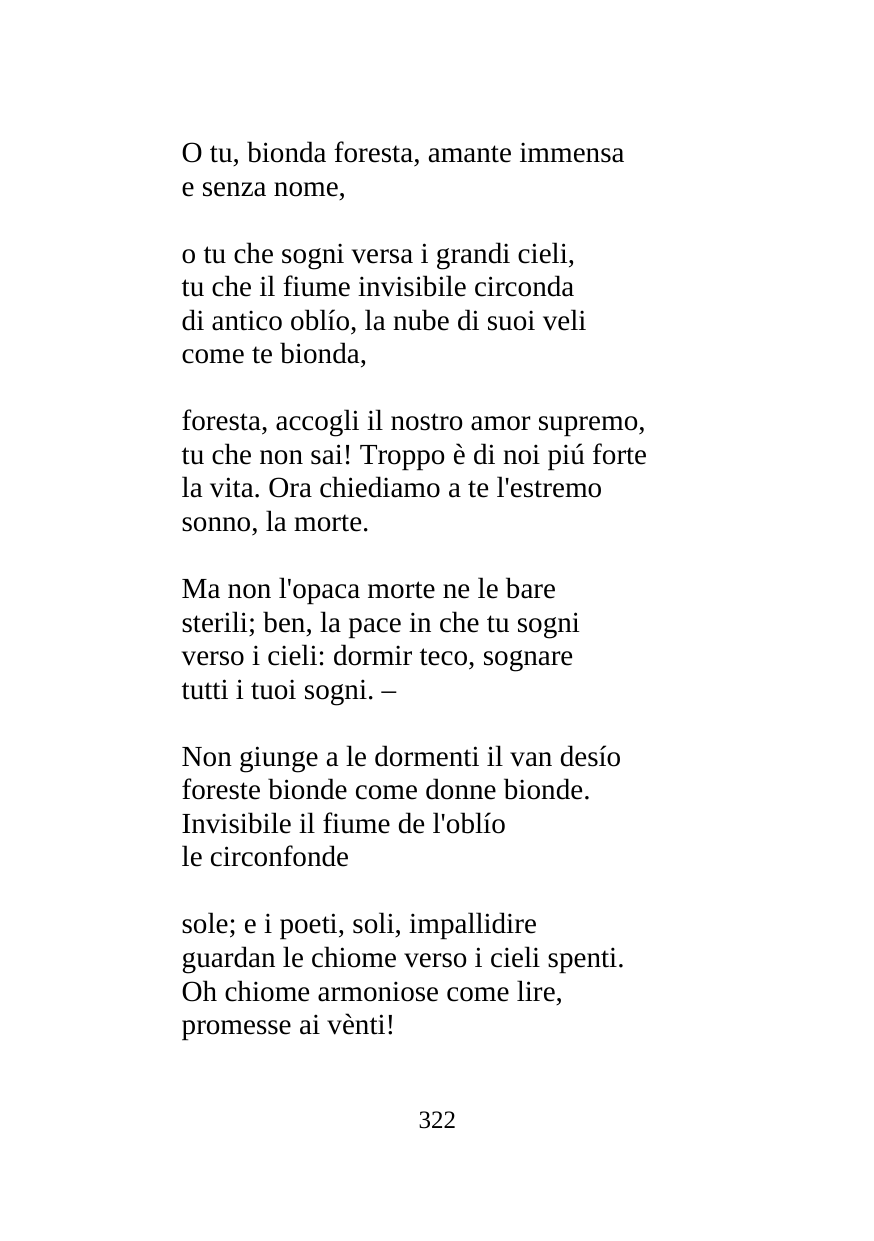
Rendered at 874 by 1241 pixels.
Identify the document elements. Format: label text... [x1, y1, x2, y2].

text le circonfonde [181, 839, 693, 873]
text come te bionda, [181, 336, 693, 370]
text o tu che sogni versa i grandi cieli, [181, 236, 693, 269]
text Ma non l'opaca morte ne le bare [181, 571, 693, 605]
text Non giunge a le dormenti il van desío [181, 739, 693, 772]
text promesse ai vènti! [181, 1007, 693, 1041]
text tu che non sai! Troppo è di noi piú forte [181, 437, 693, 471]
text foresta, accogli il nostro amor supremo, [181, 403, 693, 437]
text e senza nome, [181, 169, 693, 202]
text tu che il fiume invisibile circonda [181, 269, 693, 303]
text Invisibile il fiume de l'oblío [181, 806, 693, 839]
text sterili; ben, la pace in che tu sogni [181, 605, 693, 638]
text Oh chiome armoniose come lire, [181, 974, 693, 1007]
text di antico oblío, la nube di suoi veli [181, 303, 693, 336]
text guardan le chiome verso i cieli spenti. [181, 940, 693, 974]
text la vita. Ora chiediamo a te l'estremo [181, 471, 693, 504]
text sonno, la morte. [181, 504, 693, 538]
text sole; e i poeti, soli, impallidire [181, 907, 693, 940]
text O tu, bionda foresta, amante immensa [181, 135, 693, 169]
text verso i cieli: dormir teco, sognare [181, 638, 693, 672]
text tutti i tuoi sogni. – [181, 672, 693, 705]
text foreste bionde come donne bionde. [181, 772, 693, 806]
